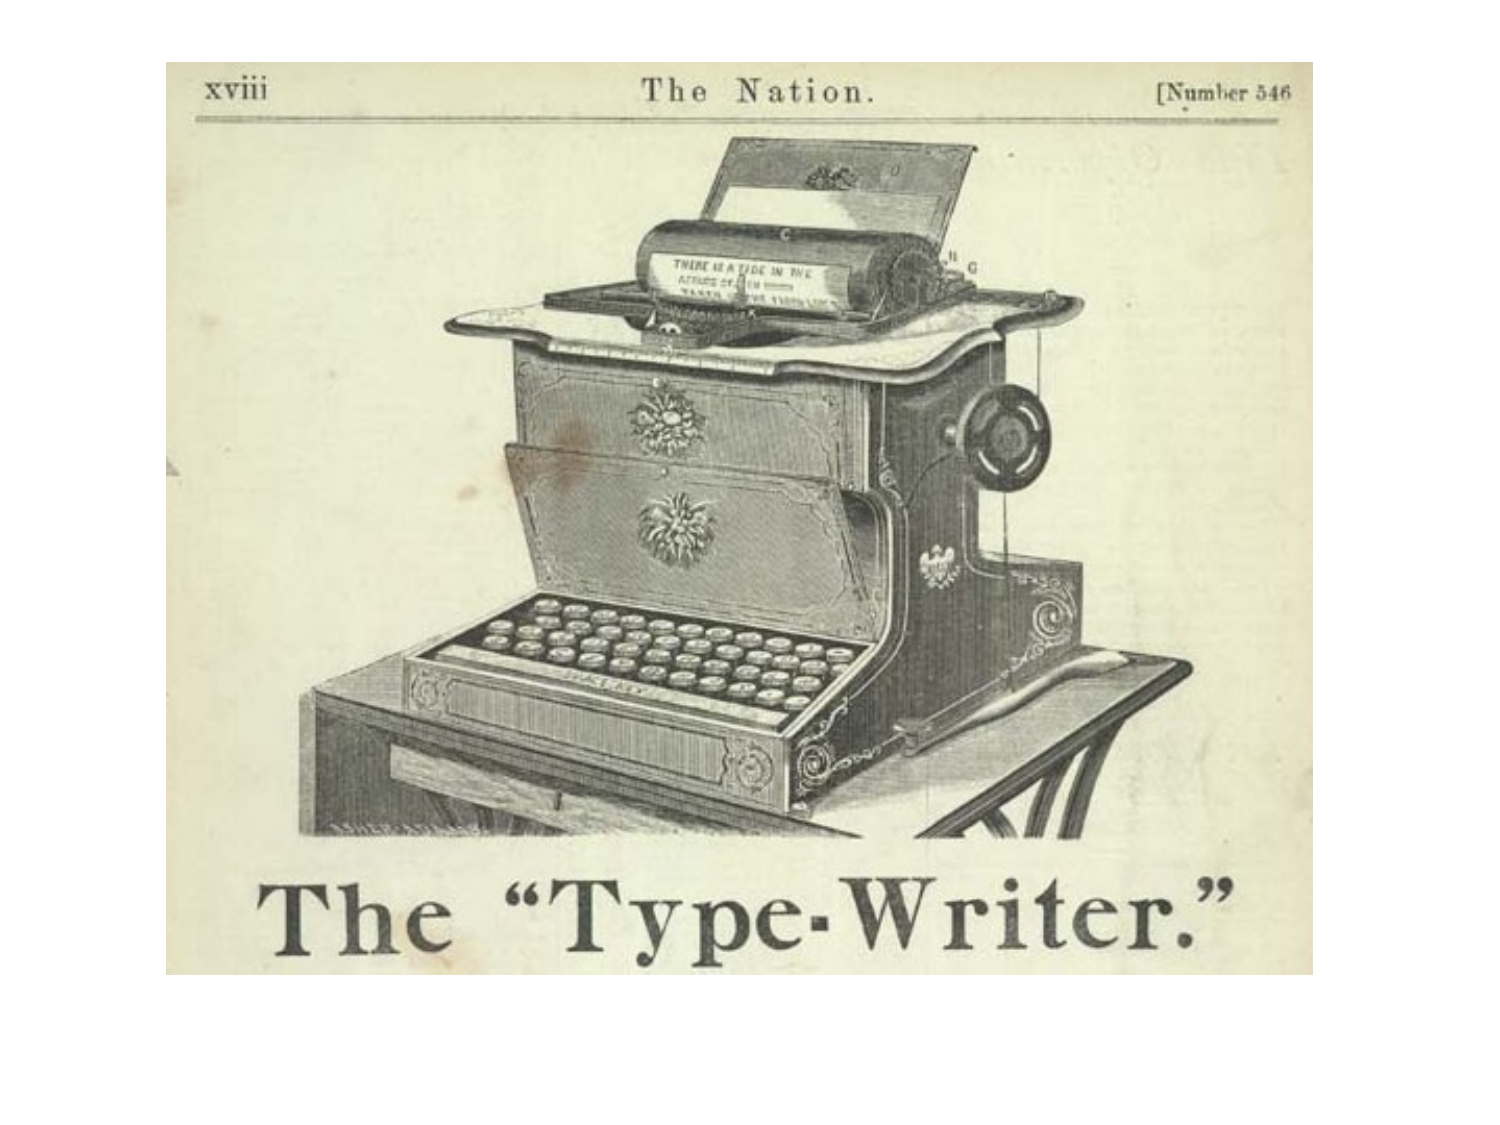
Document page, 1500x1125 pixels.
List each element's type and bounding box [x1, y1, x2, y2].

picture [166, 62, 1313, 976]
